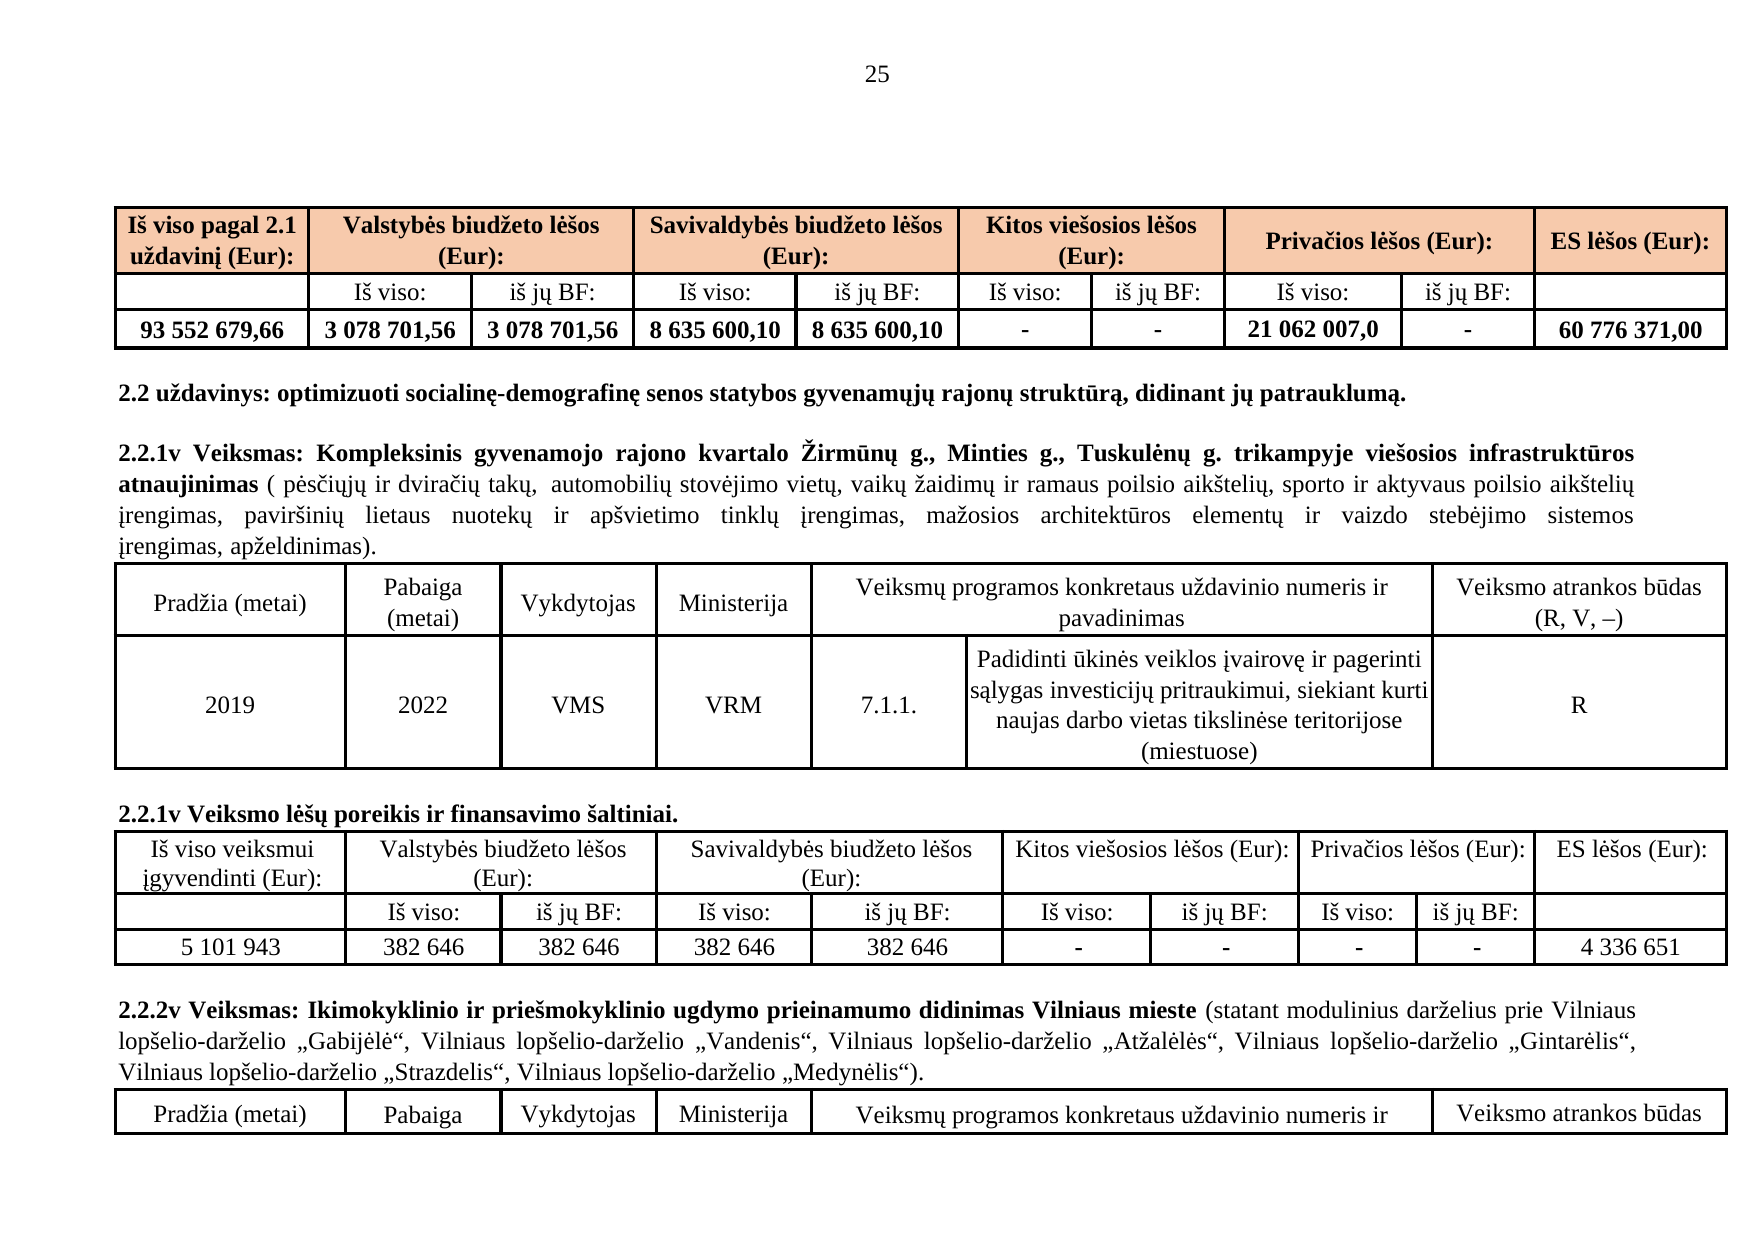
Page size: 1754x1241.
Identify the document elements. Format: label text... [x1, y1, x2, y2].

table_cell 60 776 371,00 [1536, 311, 1725, 346]
table_header Savivaldybės biudžeto lėšos (Eur): [658, 833, 1001, 892]
table_header Pabaiga (metai) [347, 565, 499, 634]
table_cell [117, 895, 344, 927]
table_cell Iš viso: [960, 275, 1090, 307]
table_cell 93 552 679,66 [117, 311, 307, 346]
table_cell VRM [658, 637, 810, 767]
table_cell 382 646 [658, 931, 810, 963]
table_cell Iš viso: [347, 895, 499, 927]
table_cell 8 635 600,10 [798, 311, 957, 346]
table_header ES lėšos (Eur): [1536, 209, 1725, 272]
text 2.2 uždavinys: optimizuoti socialinę-demografinę senos statybos gyvenamųjų rajonų struktūrą, didinant jų patrauklumą. [118, 378, 1636, 407]
table_header Veiksmų programos konkretaus uždavinio numeris ir pavadinimas [813, 565, 1431, 634]
table_header Ministerija [658, 1091, 810, 1132]
table_cell VMS [503, 637, 655, 767]
table_cell iš jų BF: [1403, 275, 1533, 307]
table_cell 4 336 651 [1536, 931, 1725, 963]
table_header Vykdytojas [503, 565, 655, 634]
table_cell Iš viso: [1004, 895, 1149, 927]
table_cell iš jų BF: [1418, 895, 1533, 927]
table_header ES lėšos (Eur): [1536, 833, 1725, 892]
table_header Privačios lėšos (Eur): [1300, 833, 1533, 892]
text 2.2.1v Veiksmo lėšų poreikis ir finansavimo šaltiniai. [118, 799, 1636, 827]
table_cell - [1418, 931, 1533, 963]
table_cell [1536, 895, 1725, 927]
table_cell - [1300, 931, 1415, 963]
table_cell 382 646 [503, 931, 655, 963]
table_cell Iš viso: [1300, 895, 1415, 927]
table_cell 2019 [117, 637, 344, 767]
table_header Kitos viešosios lėšos (Eur): [960, 209, 1223, 272]
table_cell iš jų BF: [1093, 275, 1223, 307]
table_cell - [1004, 931, 1149, 963]
table_header Pabaiga [347, 1091, 499, 1132]
table_cell 382 646 [813, 931, 1001, 963]
table_cell Padidinti ūkinės veiklos įvairovę ir pagerinti sąlygas investicijų pritraukimui, siekiant kurti naujas darbo vietas tikslinėse teritorijose (miestuose) [968, 637, 1431, 767]
table_cell 5 101 943 [117, 931, 344, 963]
table_header Iš viso pagal 2.1 uždavinį (Eur): [117, 209, 307, 272]
table_cell - [1403, 311, 1533, 346]
table_header Vykdytojas [503, 1091, 655, 1132]
table_header Veiksmo atrankos būdas (R, V, –) [1434, 565, 1725, 634]
table_header Veiksmo atrankos būdas [1434, 1091, 1725, 1132]
table_cell iš jų BF: [1152, 895, 1297, 927]
table_cell 3 078 701,56 [310, 311, 470, 346]
table_cell 21 062 007,0 [1226, 311, 1400, 346]
table_cell R [1434, 637, 1725, 767]
table_cell - [1093, 311, 1223, 346]
table_cell iš jų BF: [473, 275, 632, 307]
table_header Savivaldybės biudžeto lėšos (Eur): [635, 209, 957, 272]
table_header Pradžia (metai) [117, 1091, 344, 1132]
table_header Kitos viešosios lėšos (Eur): [1004, 833, 1297, 892]
table_cell [1536, 275, 1725, 307]
table_cell 2022 [347, 637, 499, 767]
table_cell [117, 275, 307, 307]
table_cell - [960, 311, 1090, 346]
text 2.2.2v Veiksmas: Ikimokyklinio ir priešmokyklinio ugdymo prieinamumo didinimas Vilniaus mieste (statant modulinius darželius prie Vilniaus lopšelio-darželio „Gabijėlė“, Vilniaus lopšelio-darželio „Vandenis“, Vilniaus lopšelio-darželio „Atžalėlės“, Vilniaus lopšelio-darželio „Gintarėlis“, Vilniaus lopšelio-darželio „Strazdelis“, Vilniaus lopšelio-darželio „Medynėlis“). [118, 995, 1636, 1086]
table_cell 3 078 701,56 [473, 311, 632, 346]
table_header Privačios lėšos (Eur): [1226, 209, 1533, 272]
table_cell Iš viso: [1226, 275, 1400, 307]
table_cell Iš viso: [658, 895, 810, 927]
table_cell 7.1.1. [813, 637, 965, 767]
table_header Valstybės biudžeto lėšos (Eur): [347, 833, 655, 892]
table_cell 382 646 [347, 931, 499, 963]
table_cell iš jų BF: [503, 895, 655, 927]
table_header Valstybės biudžeto lėšos (Eur): [310, 209, 632, 272]
table_cell Iš viso: [635, 275, 794, 307]
text 2.2.1v Veiksmas: Kompleksinis gyvenamojo rajono kvartalo Žirmūnų g., Minties g., Tuskulėnų g. trikampyje viešosios infrastruktūros atnaujinimas ( pėsčiųjų ir dviračių takų, automobilių stovėjimo vietų, vaikų žaidimų ir ramaus poilsio aikštelių, sporto ir aktyvaus poilsio aikštelių įrengimas, paviršinių lietaus nuotekų ir apšvietimo tinklų įrengimas, mažosios architektūros elementų ir vaizdo stebėjimo sistemos įrengimas, apželdinimas). [118, 438, 1636, 560]
table_cell 8 635 600,10 [635, 311, 794, 346]
table_cell - [1152, 931, 1297, 963]
table_cell iš jų BF: [813, 895, 1001, 927]
table_header Ministerija [658, 565, 810, 634]
table_cell iš jų BF: [798, 275, 957, 307]
table_header Veiksmų programos konkretaus uždavinio numeris ir [813, 1091, 1431, 1132]
table_cell Iš viso: [310, 275, 470, 307]
table_header Pradžia (metai) [117, 565, 344, 634]
table_header Iš viso veiksmui įgyvendinti (Eur): [117, 833, 344, 892]
